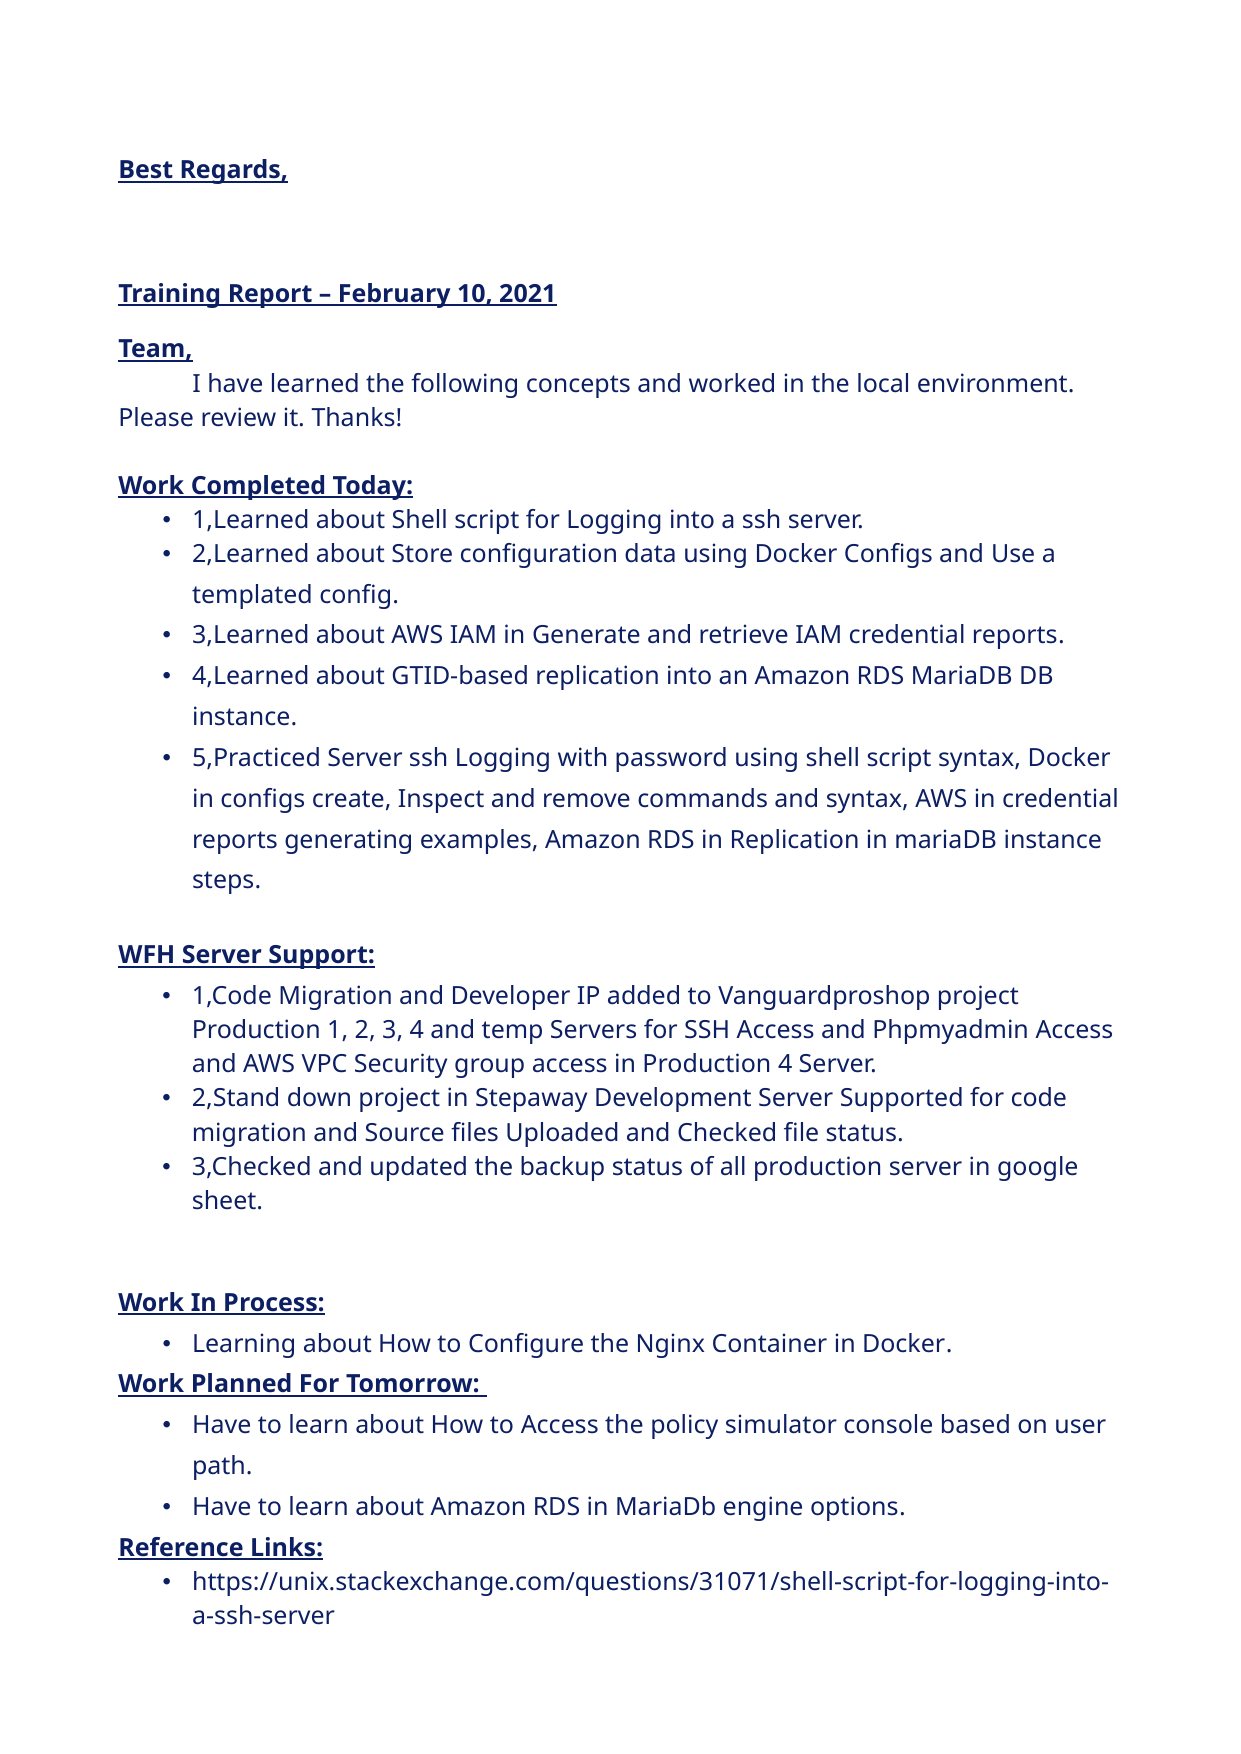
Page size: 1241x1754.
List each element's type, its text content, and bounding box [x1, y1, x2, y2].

subtitle 1,Code Migration and Developer IP added to Vanguardproshop project Production 1, 2, 3, 4 and temp Servers for SSH Access and Phpmyadmin Access and AWS VPC Security group access in Production 4 Server. [162, 978, 1122, 1080]
text Training Report – February 10, 2021 [118, 276, 1122, 310]
text Reference Links: [118, 1529, 1122, 1563]
subtitle 3,Checked and updated the backup status of all production server in google sheet. [162, 1148, 1122, 1216]
text Team, [118, 331, 1122, 365]
list Learning about How to Configure the Nginx Container in Docker. [162, 1325, 1122, 1359]
list 1,Learned about Shell script for Logging into a ssh server. [162, 501, 1122, 536]
text Best Regards, [118, 152, 1122, 186]
list 3,Learned about AWS IAM in Generate and retrieve IAM credential reports. [162, 617, 1122, 651]
text WFH Server Support: [118, 937, 1122, 971]
text Work Completed Today: [118, 467, 1122, 501]
list 5,Practiced Server ssh Logging with password using shell script syntax, Docker in configs create, Inspect and remove commands and syntax, AWS in credential reports generating examples, Amazon RDS in Replication in mariaDB instance steps. [162, 740, 1122, 896]
subtitle 2,Stand down project in Stepaway Development Server Supported for code migration and Source files Uploaded and Checked file status. [162, 1080, 1122, 1148]
list https://unix.stackexchange.com/questions/31071/shell-script-for-logging-into-a-ssh-server [162, 1563, 1122, 1632]
text Work In Process: [118, 1284, 1122, 1318]
list Have to learn about How to Access the policy simulator console based on user path. [162, 1407, 1122, 1482]
list Have to learn about Amazon RDS in MariaDb engine options. [162, 1489, 1122, 1523]
text Work Planned For Tomorrow: [118, 1366, 1122, 1400]
list 2,Learned about Store configuration data using Docker Configs and Use a templated config. [162, 536, 1122, 610]
text I have learned the following concepts and worked in the local environment. Please review it. Thanks! [118, 365, 1122, 433]
list 4,Learned about GTID-based replication into an Amazon RDS MariaDB DB instance. [162, 658, 1122, 733]
